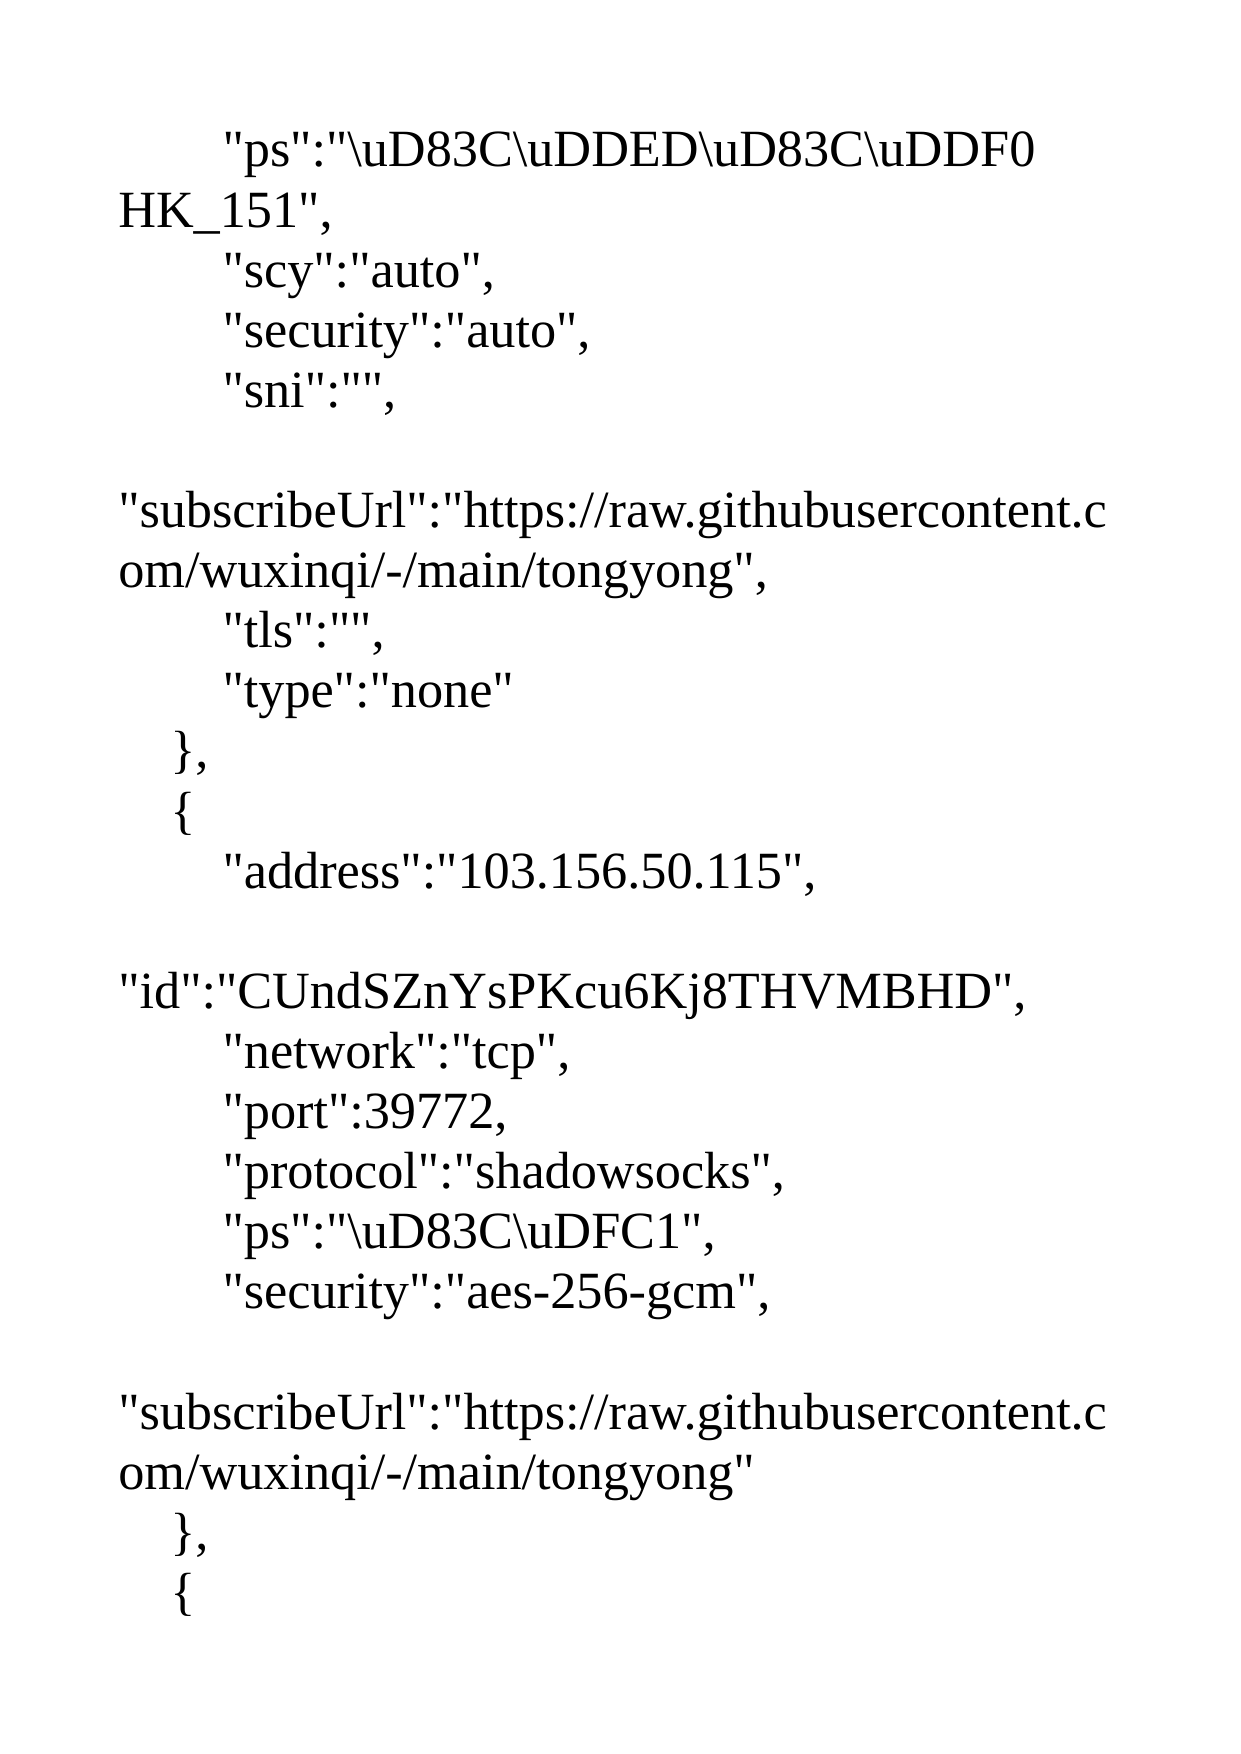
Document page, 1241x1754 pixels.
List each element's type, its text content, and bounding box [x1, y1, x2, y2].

text "ps":"\uD83C\uDDED\uD83C\uDDF0 HK_151", [118, 118, 1122, 238]
text "sni":"", [118, 358, 1122, 419]
text "protocol":"shadowsocks", [118, 1140, 1122, 1200]
text "type":"none" [118, 659, 1122, 719]
text "tls":"", [118, 599, 1122, 659]
text "network":"tcp", [118, 1020, 1122, 1080]
text "security":"aes-256-gcm", [118, 1260, 1122, 1320]
text { [118, 779, 1122, 839]
text "security":"auto", [118, 298, 1122, 358]
text "port":39772, [118, 1080, 1122, 1140]
text "subscribeUrl":"https://raw.githubusercontent.com/wuxinqi/-/main/tongyong" [118, 1320, 1122, 1501]
text }, [118, 1501, 1122, 1561]
text "address":"103.156.50.115", [118, 839, 1122, 899]
text "scy":"auto", [118, 238, 1122, 298]
text "ps":"\uD83C\uDFC1", [118, 1200, 1122, 1260]
text { [118, 1561, 1122, 1621]
text "id":"CUndSZnYsPKcu6Kj8THVMBHD", [118, 899, 1122, 1020]
text "subscribeUrl":"https://raw.githubusercontent.com/wuxinqi/-/main/tongyong", [118, 419, 1122, 599]
text }, [118, 719, 1122, 779]
